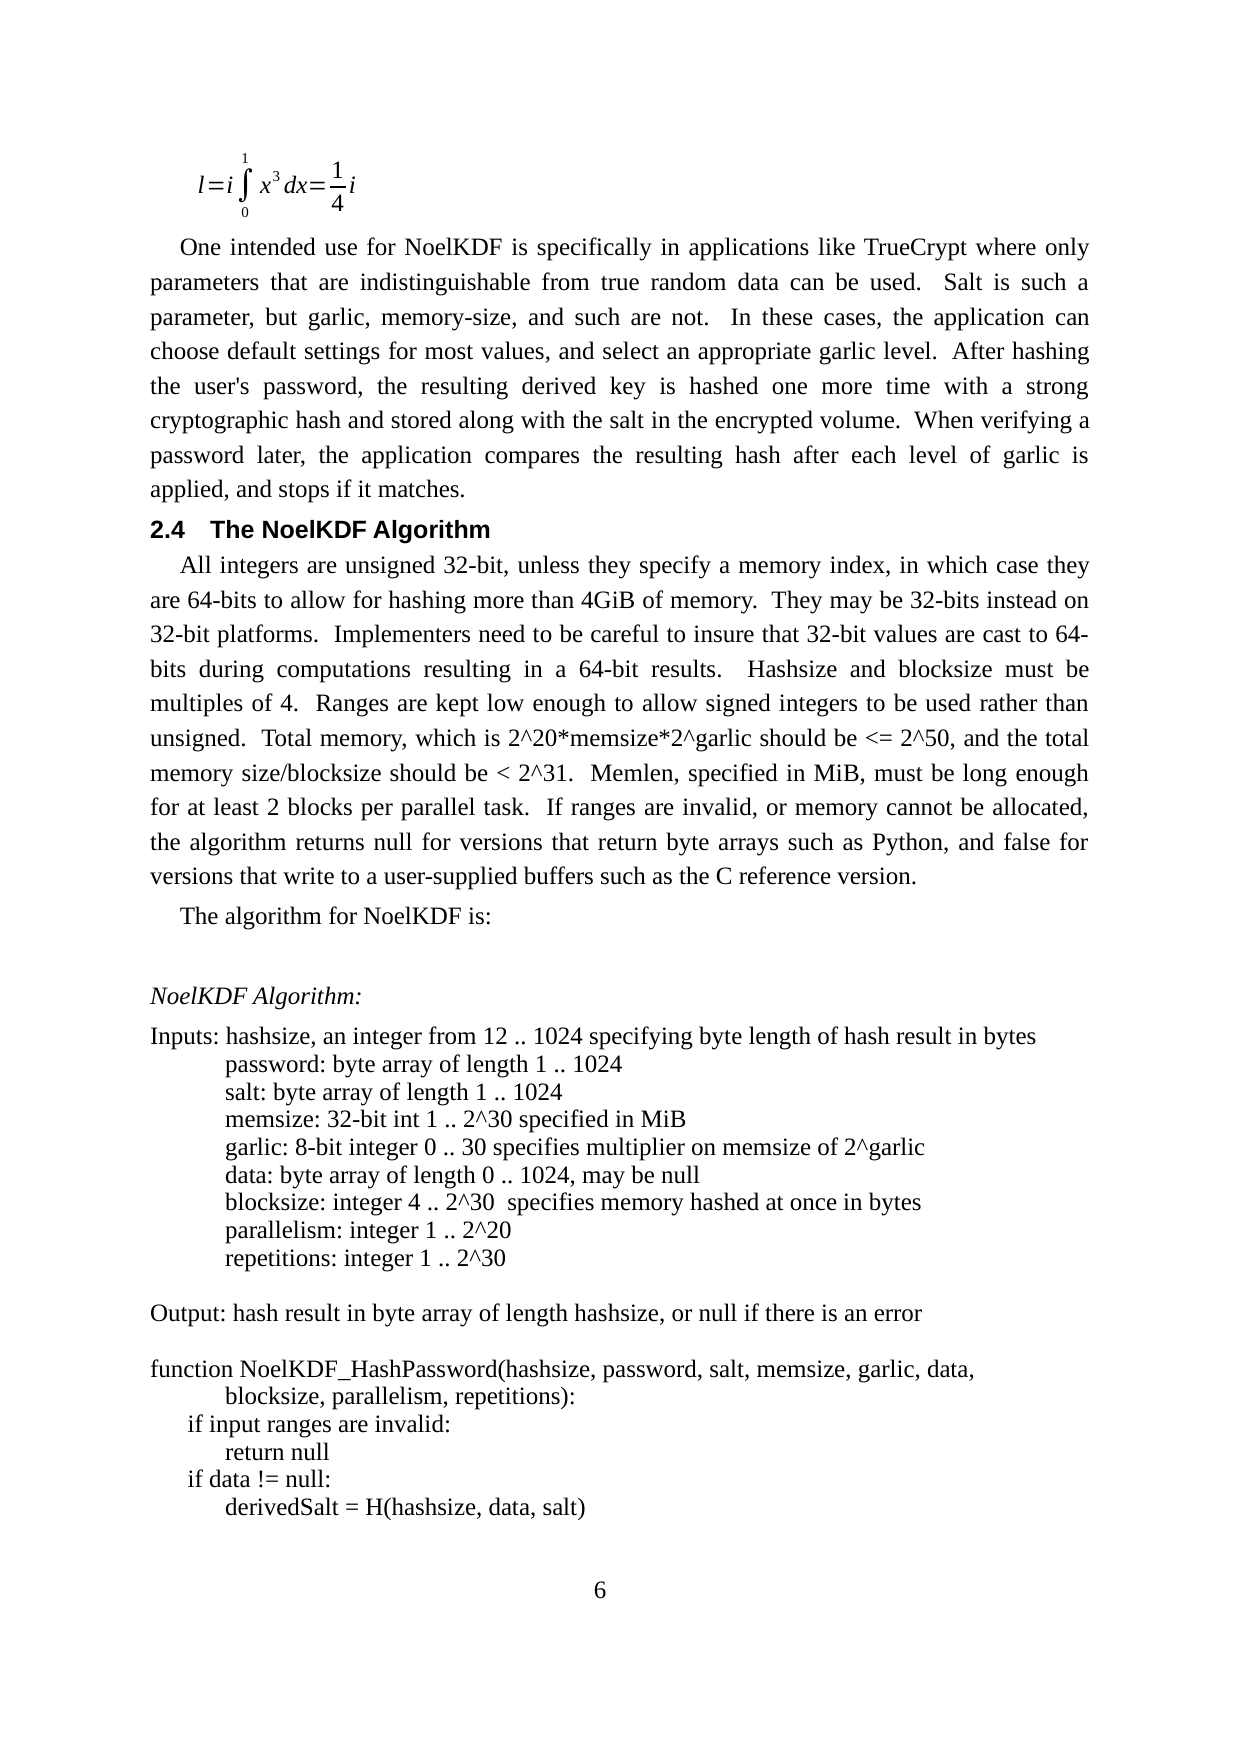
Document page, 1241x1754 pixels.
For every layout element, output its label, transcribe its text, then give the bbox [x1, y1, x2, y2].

text NoelKDF Algorithm: [150, 982, 1091, 1010]
text function NoelKDF_HashPassword(hashsize, password, salt, memsize, garlic, data, [150, 1355, 1091, 1382]
text blocksize: integer 4 .. 2^30 specifies memory hashed at once in bytes [150, 1188, 1091, 1216]
text parallelism: integer 1 .. 2^20 [150, 1216, 1091, 1244]
text Inputs: hashsize, an integer from 12 .. 1024 specifying byte length of hash result in bytes [150, 1022, 1091, 1050]
text if input ranges are invalid: [150, 1410, 1125, 1438]
text The algorithm for NoelKDF is: [150, 902, 1091, 930]
text data: byte array of length 0 .. 1024, may be null [150, 1161, 1091, 1188]
text derivedSalt = H(hashsize, data, salt) [150, 1493, 1125, 1521]
text memsize: 32-bit int 1 .. 2^30 specified in MiB [150, 1105, 1091, 1133]
text return null [150, 1438, 1125, 1466]
text blocksize, parallelism, repetitions): [150, 1382, 1125, 1410]
text if data != null: [150, 1466, 1125, 1493]
text Output: hash result in byte array of length hashsize, or null if there is an error [150, 1299, 1091, 1327]
text repetitions: integer 1 .. 2^30 [150, 1244, 1091, 1272]
text salt: byte array of length 1 .. 1024 [150, 1078, 1091, 1105]
text garlic: 8-bit integer 0 .. 30 specifies multiplier on memsize of 2^garlic [150, 1133, 1091, 1161]
subtitle The NoelKDF Algorithm [150, 516, 1091, 544]
text All integers are unsigned 32-bit, unless they specify a memory index, in which case they are 64-bits to allow for hashing more than 4GiB of memory. They may be 32-bits instead on 32-bit platforms. Implementers need to be careful to insure that 32-bit values are cast to 64-bits during computations resulting in a 64-bit results. Hashsize and blocksize must be multiples of 4. Ranges are kept low enough to allow signed integers to be used rather than unsigned. Total memory, which is 2^20*memsize*2^garlic should be <= 2^50, and the total memory size/blocksize should be < 2^31. Memlen, specified in MiB, must be long enough for at least 2 blocks per parallel task. If ranges are invalid, or memory cannot be allocated, the algorithm returns null for versions that return byte arrays such as Python, and false for versions that write to a user-supplied buffers such as the C reference version. [150, 551, 1091, 890]
text password: byte array of length 1 .. 1024 [150, 1050, 1091, 1078]
text One intended use for NoelKDF is specifically in applications like TrueCrypt where only parameters that are indistinguishable from true random data can be used. Salt is such a parameter, but garlic, memory-size, and such are not. In these cases, the application can choose default settings for most values, and select an appropriate garlic level. After hashing the user's password, the resulting derived key is hashed one more time with a strong cryptographic hash and stored along with the salt in the encrypted volume. When verifying a password later, the application compares the resulting hash after each level of garlic is applied, and stops if it matches. [150, 233, 1091, 503]
